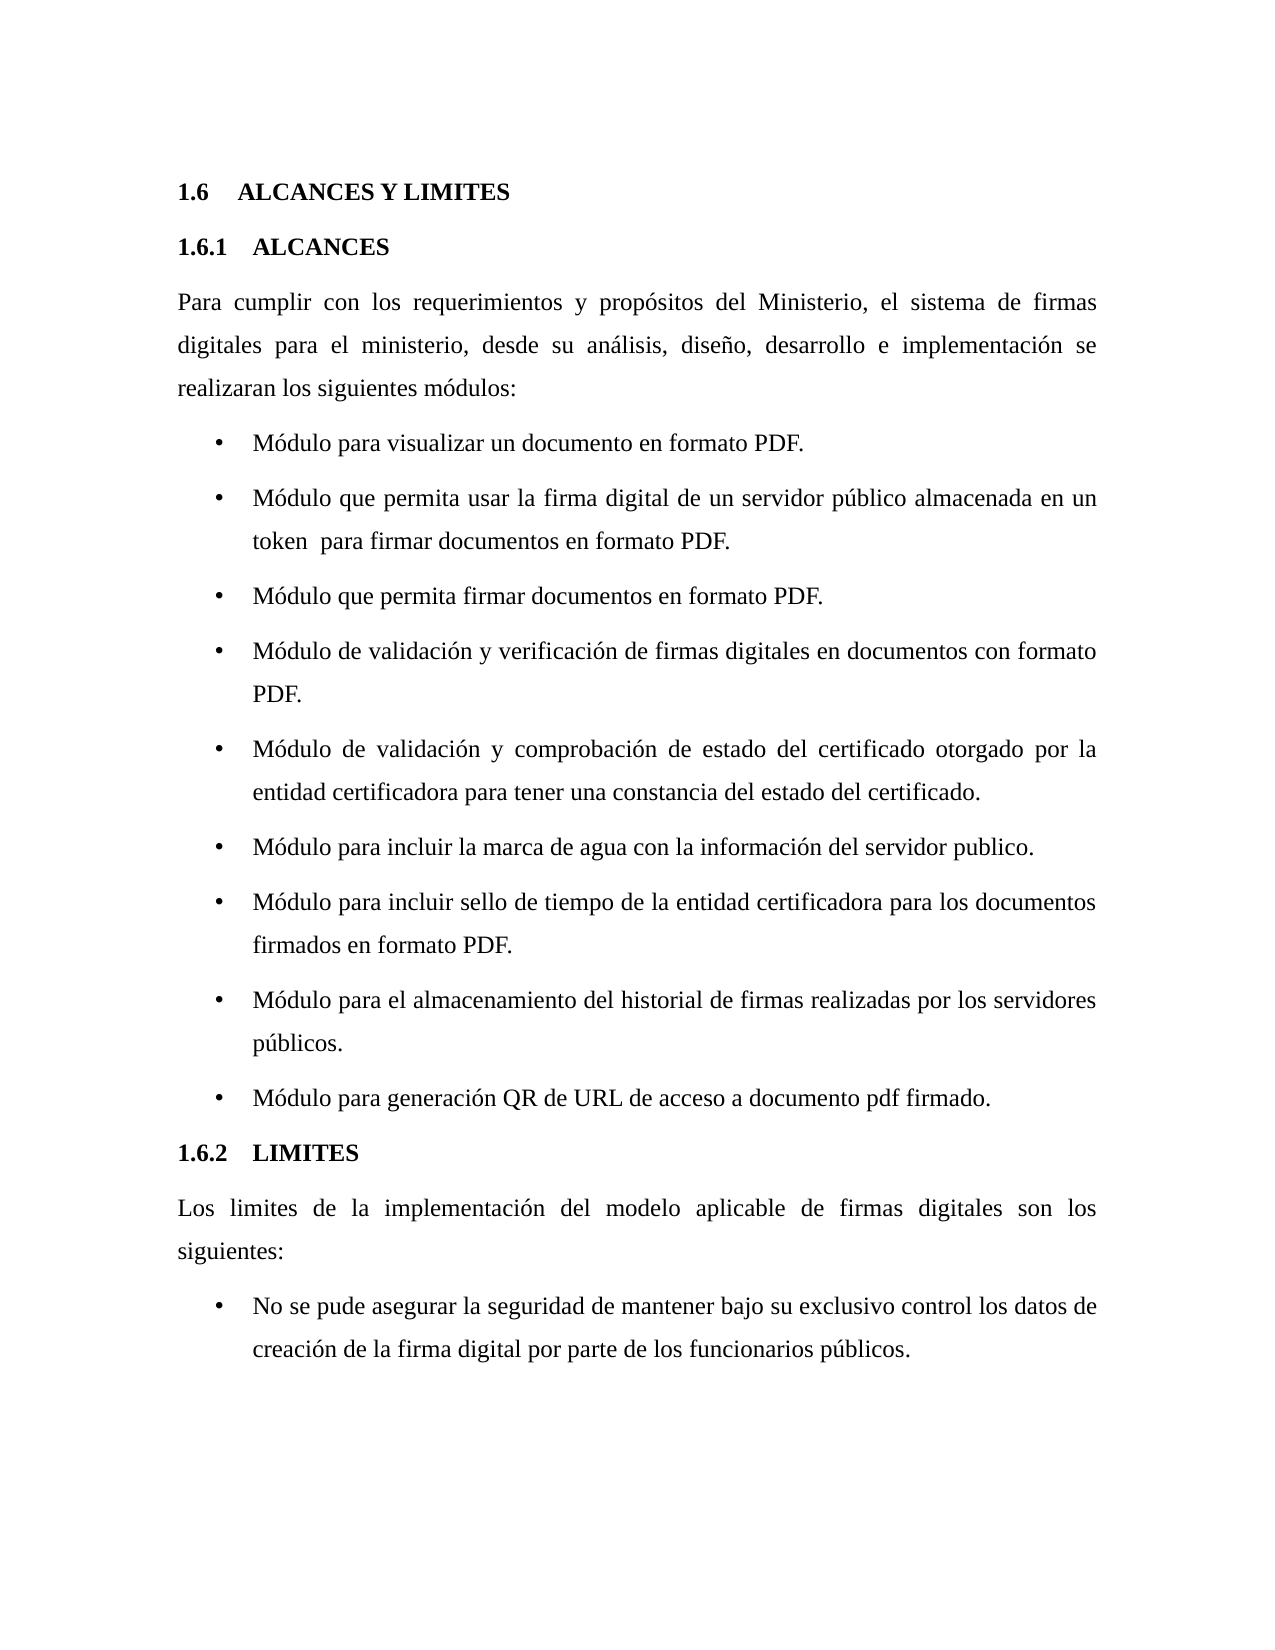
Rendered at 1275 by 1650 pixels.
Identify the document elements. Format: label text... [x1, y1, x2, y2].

list Módulo para el almacenamiento del historial de firmas realizadas por los servidores públicos. [215, 985, 1098, 1057]
list Módulo para generación QR de URL de acceso a documento pdf firmado. [215, 1083, 1098, 1112]
text Para cumplir con los requerimientos y propósitos del Ministerio, el sistema de firmas digitales para el ministerio, desde su análisis, diseño, desarrollo e implementación se realizaran los siguientes módulos: [177, 287, 1098, 402]
list Módulo para incluir sello de tiempo de la entidad certificadora para los documentos firmados en formato PDF. [215, 887, 1098, 959]
list Módulo de validación y verificación de firmas digitales en documentos con formato PDF. [215, 636, 1098, 708]
text Los limites de la implementación del modelo aplicable de firmas digitales son los siguientes: [177, 1193, 1098, 1264]
list Módulo para visualizar un documento en formato PDF. [215, 428, 1098, 457]
subtitle LIMITES [177, 1138, 1098, 1167]
list Módulo que permita usar la firma digital de un servidor público almacenada en un token para firmar documentos en formato PDF. [215, 483, 1098, 555]
subtitle ALCANCES Y LIMITES [177, 177, 1098, 206]
list No se pude asegurar la seguridad de mantener bajo su exclusivo control los datos de creación de la firma digital por parte de los funcionarios públicos. [215, 1291, 1098, 1363]
subtitle ALCANCES [177, 232, 1098, 261]
list Módulo para incluir la marca de agua con la información del servidor publico. [215, 832, 1098, 861]
list Módulo que permita firmar documentos en formato PDF. [215, 581, 1098, 610]
list Módulo de validación y comprobación de estado del certificado otorgado por la entidad certificadora para tener una constancia del estado del certificado. [215, 734, 1098, 806]
